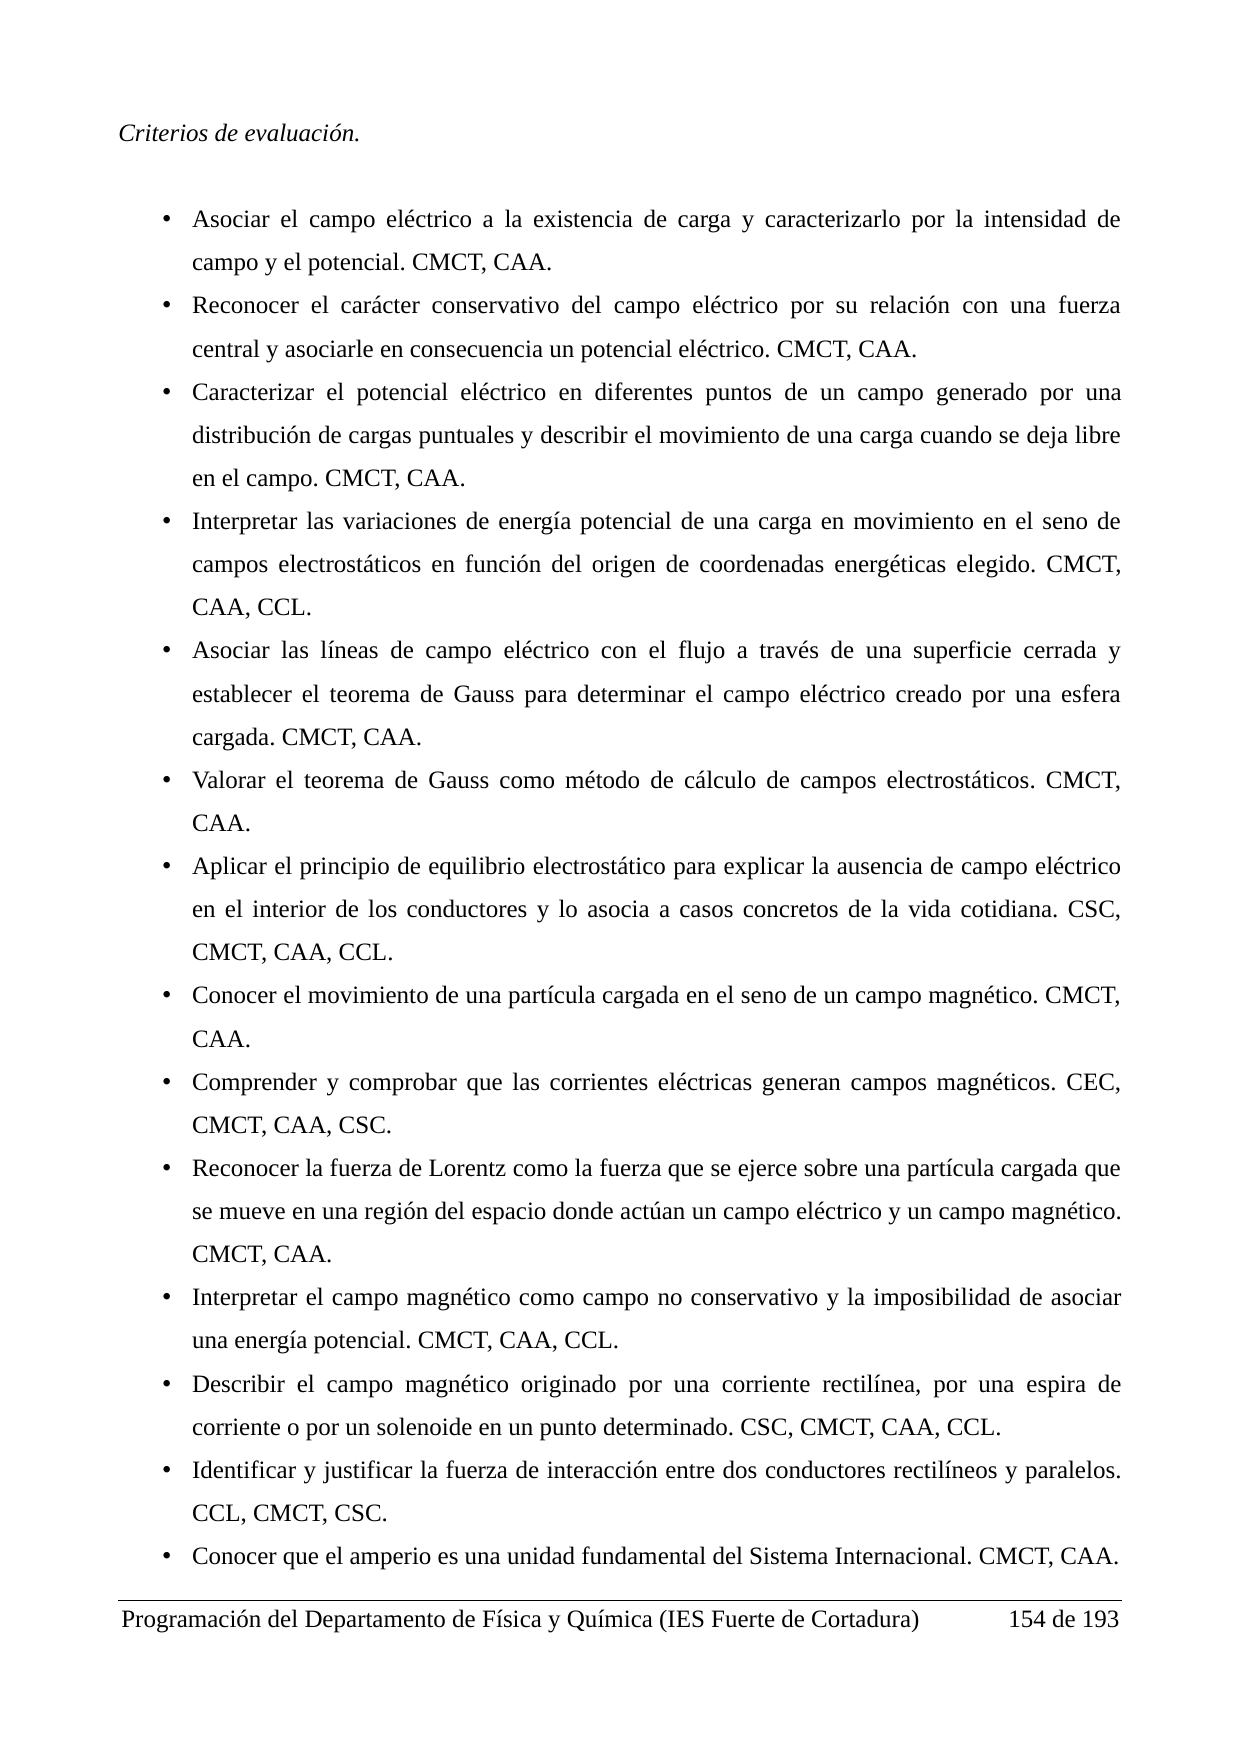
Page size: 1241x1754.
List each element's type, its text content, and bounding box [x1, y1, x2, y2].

list Asociar las líneas de campo eléctrico con el flujo a través de una superficie cerrada y establecer el teorema de Gauss para determinar el campo eléctrico creado por una esfera cargada. CMCT, CAA. [162, 636, 1122, 751]
list Interpretar las variaciones de energía potencial de una carga en movimiento en el seno de campos electrostáticos en función del origen de coordenadas energéticas elegido. CMCT, CAA, CCL. [162, 506, 1122, 621]
list Valorar el teorema de Gauss como método de cálculo de campos electrostáticos. CMCT, CAA. [162, 765, 1122, 837]
list Describir el campo magnético originado por una corriente rectilínea, por una espira de corriente o por un solenoide en un punto determinado. CSC, CMCT, CAA, CCL. [162, 1369, 1122, 1441]
text Criterios de evaluación. [118, 118, 1122, 147]
list Conocer que el amperio es una unidad fundamental del Sistema Internacional. CMCT, CAA. [162, 1541, 1122, 1570]
list Comprender y comprobar que las corrientes eléctricas generan campos magnéticos. CEC, CMCT, CAA, CSC. [162, 1067, 1122, 1139]
list Conocer el movimiento de una partícula cargada en el seno de un campo magnético. CMCT, CAA. [162, 981, 1122, 1052]
list Identificar y justificar la fuerza de interacción entre dos conductores rectilíneos y paralelos. CCL, CMCT, CSC. [162, 1455, 1122, 1527]
list Interpretar el campo magnético como campo no conservativo y la imposibilidad de asociar una energía potencial. CMCT, CAA, CCL. [162, 1282, 1122, 1354]
list Reconocer la fuerza de Lorentz como la fuerza que se ejerce sobre una partícula cargada que se mueve en una región del espacio donde actúan un campo eléctrico y un campo magnético. CMCT, CAA. [162, 1153, 1122, 1268]
list Asociar el campo eléctrico a la existencia de carga y caracterizarlo por la intensidad de campo y el potencial. CMCT, CAA. [162, 204, 1122, 276]
list Reconocer el carácter conservativo del campo eléctrico por su relación con una fuerza central y asociarle en consecuencia un potencial eléctrico. CMCT, CAA. [162, 291, 1122, 362]
list Aplicar el principio de equilibrio electrostático para explicar la ausencia de campo eléctrico en el interior de los conductores y lo asocia a casos concretos de la vida cotidiana. CSC, CMCT, CAA, CCL. [162, 851, 1122, 966]
list Caracterizar el potencial eléctrico en diferentes puntos de un campo generado por una distribución de cargas puntuales y describir el movimiento de una carga cuando se deja libre en el campo. CMCT, CAA. [162, 377, 1122, 492]
